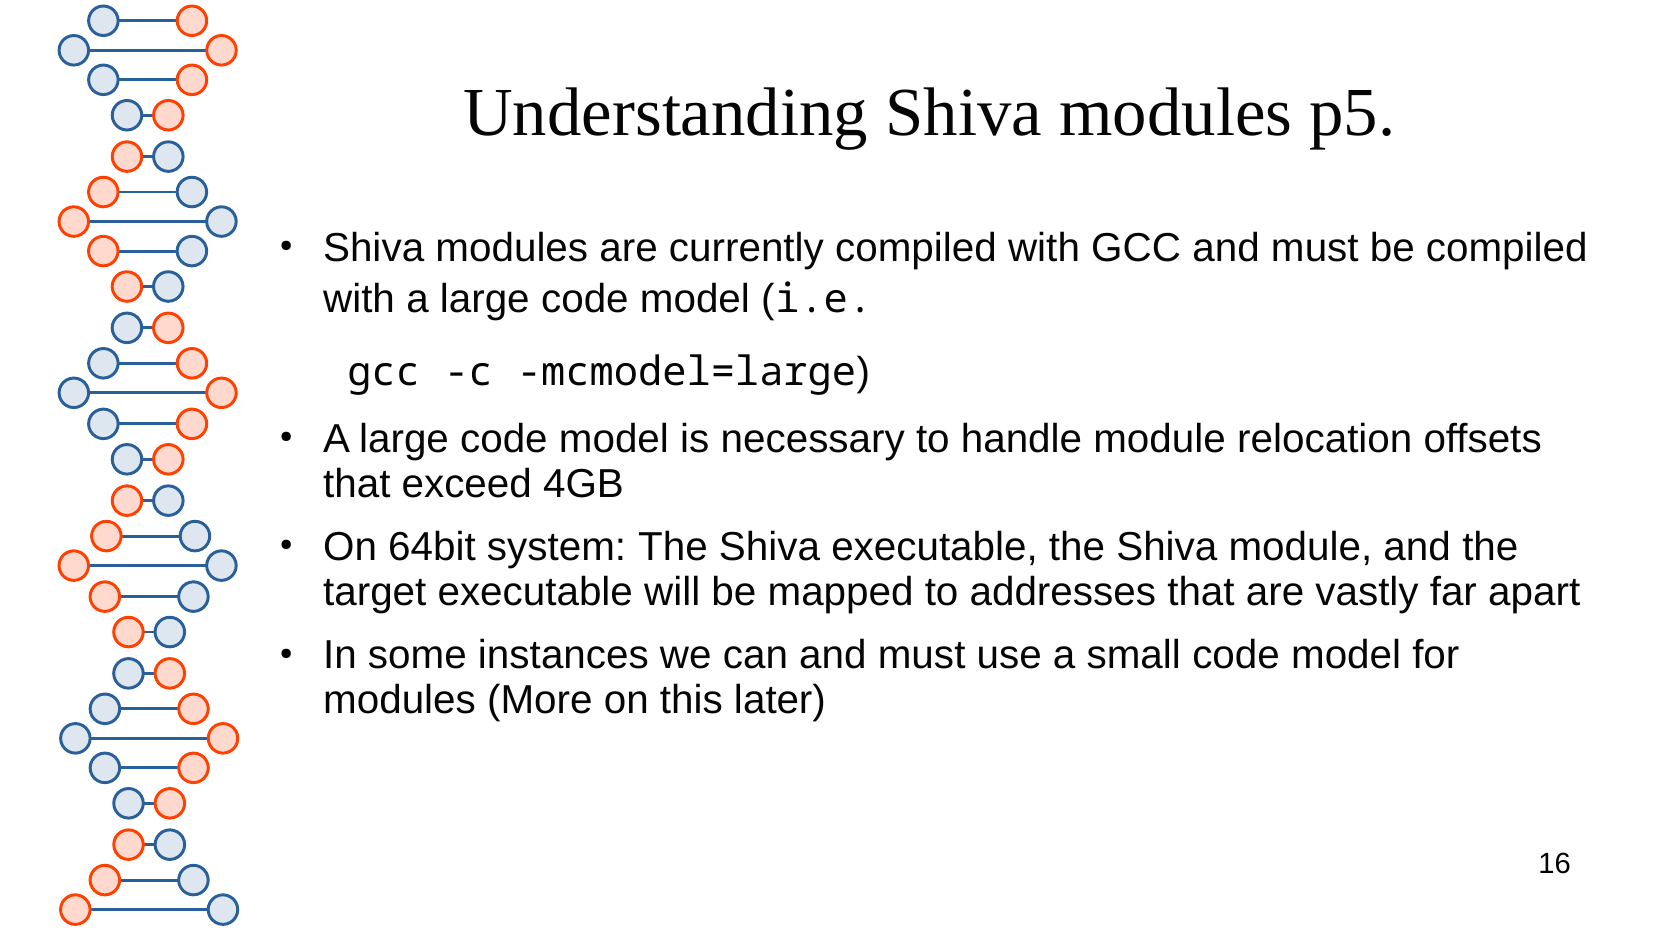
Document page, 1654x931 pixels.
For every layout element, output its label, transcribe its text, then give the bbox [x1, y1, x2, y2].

title Understanding Shiva modules p5. [265, 35, 1595, 189]
list Shiva modules are currently compiled with GCC and must be compiled with a large code model (i.e. gcc -c -mcmodel=large) A large code model is necessary to handle module relocation offsets that exceed 4GB On 64bit system: The Shiva executable, the Shiva module, and the target executable will be mapped to addresses that are vastly far apart In some instances we can and must use a small code model for modules (More on this later) [265, 224, 1595, 764]
